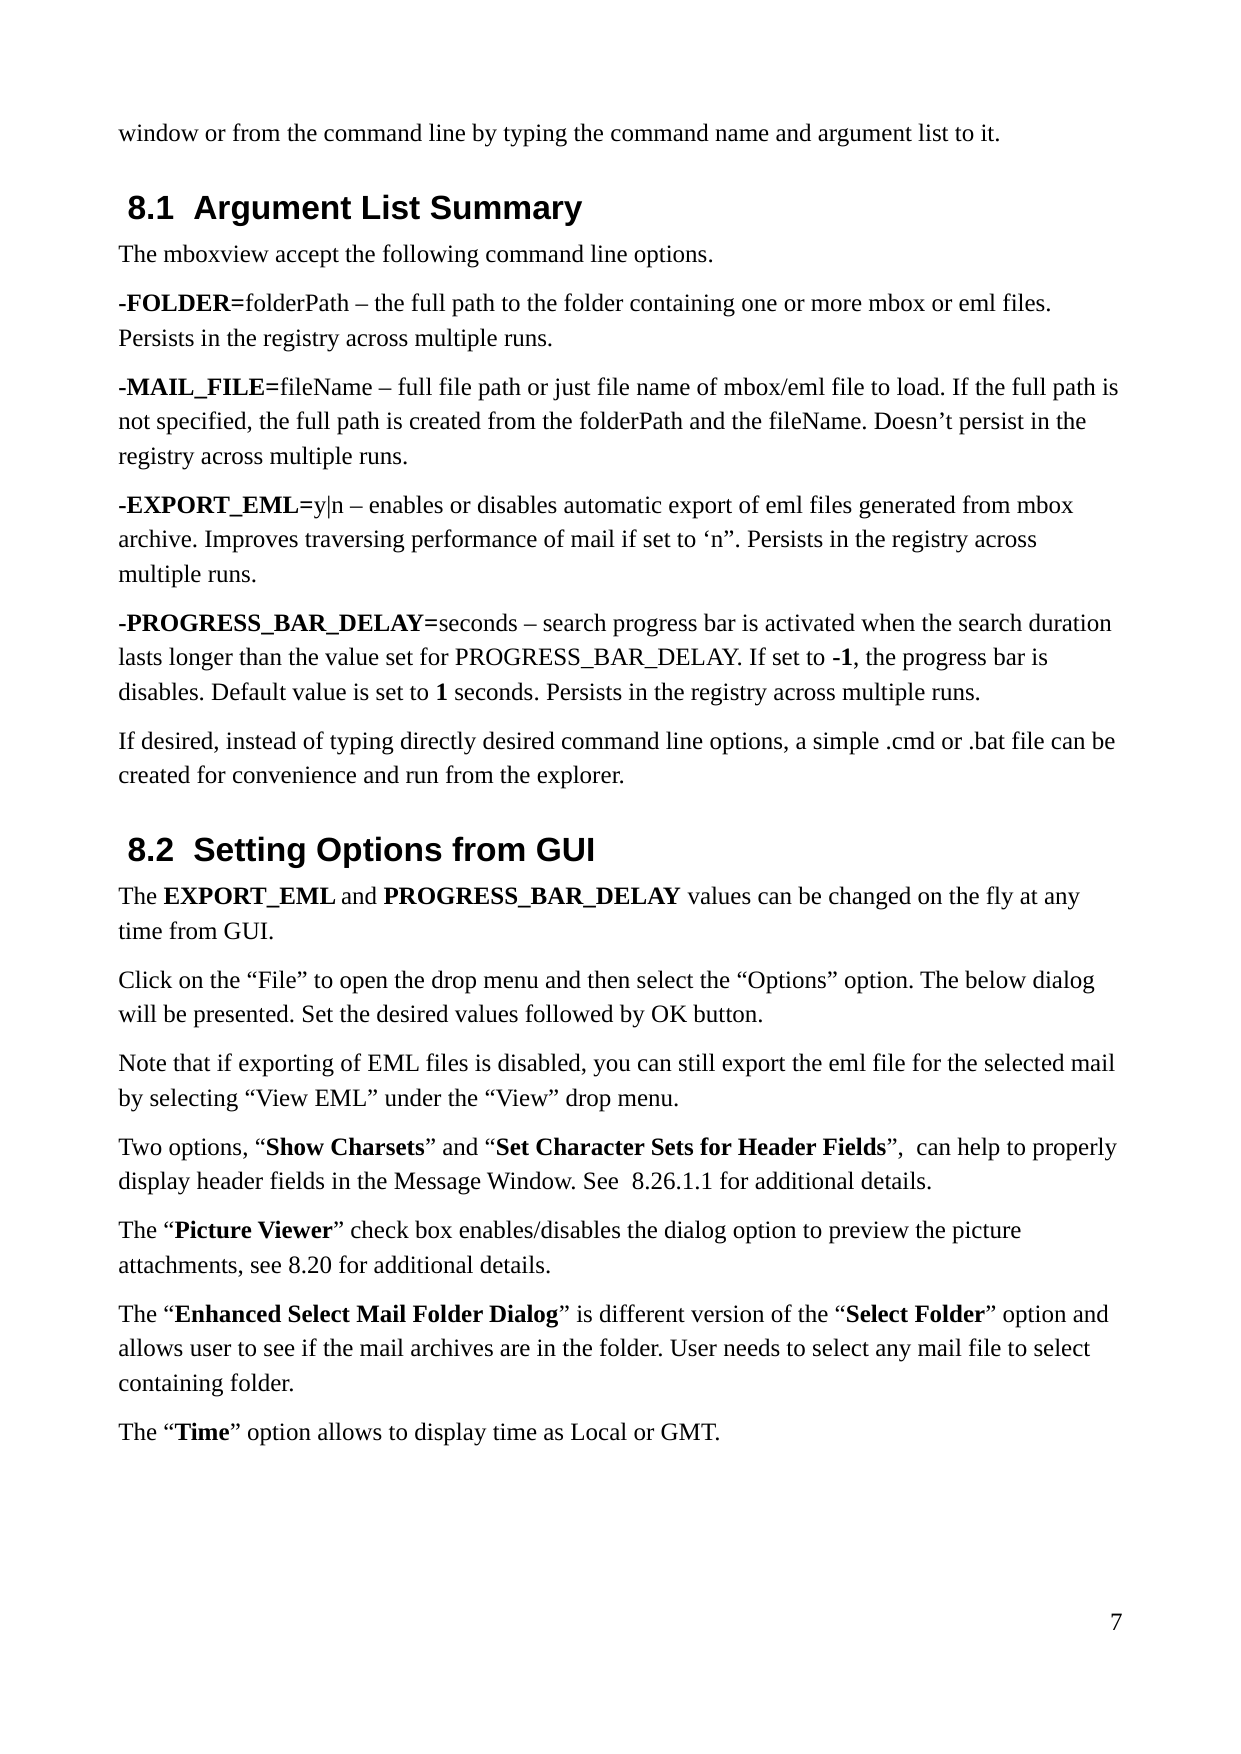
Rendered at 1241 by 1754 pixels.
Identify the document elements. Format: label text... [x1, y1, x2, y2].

text The mboxview accept the following command line options. [118, 239, 1122, 268]
text The “Enhanced Select Mail Folder Dialog” is different version of the “Select Folder” option and allows user to see if the mail archives are in the folder. User needs to select any mail file to select containing folder. [118, 1299, 1122, 1397]
text window or from the command line by typing the command name and argument list to it. [118, 118, 1122, 147]
text The “Picture Viewer” check box enables/disables the dialog option to preview the picture attachments, see 8.20 for additional details. [118, 1216, 1122, 1279]
text Click on the “File” to open the drop menu and then select the “Options” option. The below dialog will be presented. Set the desired values followed by OK button. [118, 965, 1122, 1028]
subtitle Setting Options from GUI [118, 830, 1122, 869]
text -PROGRESS_BAR_DELAY=seconds – search progress bar is activated when the search duration lasts longer than the value set for PROGRESS_BAR_DELAY. If set to -1, the progress bar is disables. Default value is set to 1 seconds. Persists in the registry across multiple runs. [118, 608, 1122, 706]
text If desired, instead of typing directly desired command line options, a simple .cmd or .bat file can be created for convenience and run from the explorer. [118, 726, 1122, 789]
subtitle Argument List Summary [118, 188, 1122, 227]
text Note that if exporting of EML files is disabled, you can still export the eml file for the selected mail by selecting “View EML” under the “View” drop menu. [118, 1048, 1122, 1112]
text The EXPORT_EML and PROGRESS_BAR_DELAY values can be changed on the fly at any time from GUI. [118, 881, 1122, 944]
text Two options, “Show Charsets” and “Set Character Sets for Header Fields”, can help to properly display header fields in the Message Window. See 8.26.1.1 for additional details. [118, 1132, 1122, 1195]
text The “Time” option allows to display time as Local or GMT. [118, 1417, 1122, 1446]
text -EXPORT_EML=y|n – enables or disables automatic export of eml files generated from mbox archive. Improves traversing performance of mail if set to ‘n”. Persists in the registry across multiple runs. [118, 490, 1122, 587]
text -MAIL_FILE=fileName – full file path or just file name of mbox/eml file to load. If the full path is not specified, the full path is created from the folderPath and the fileName. Doesn’t persist in the registry across multiple runs. [118, 372, 1122, 469]
text -FOLDER=folderPath – the full path to the folder containing one or more mbox or eml files. Persists in the registry across multiple runs. [118, 288, 1122, 351]
